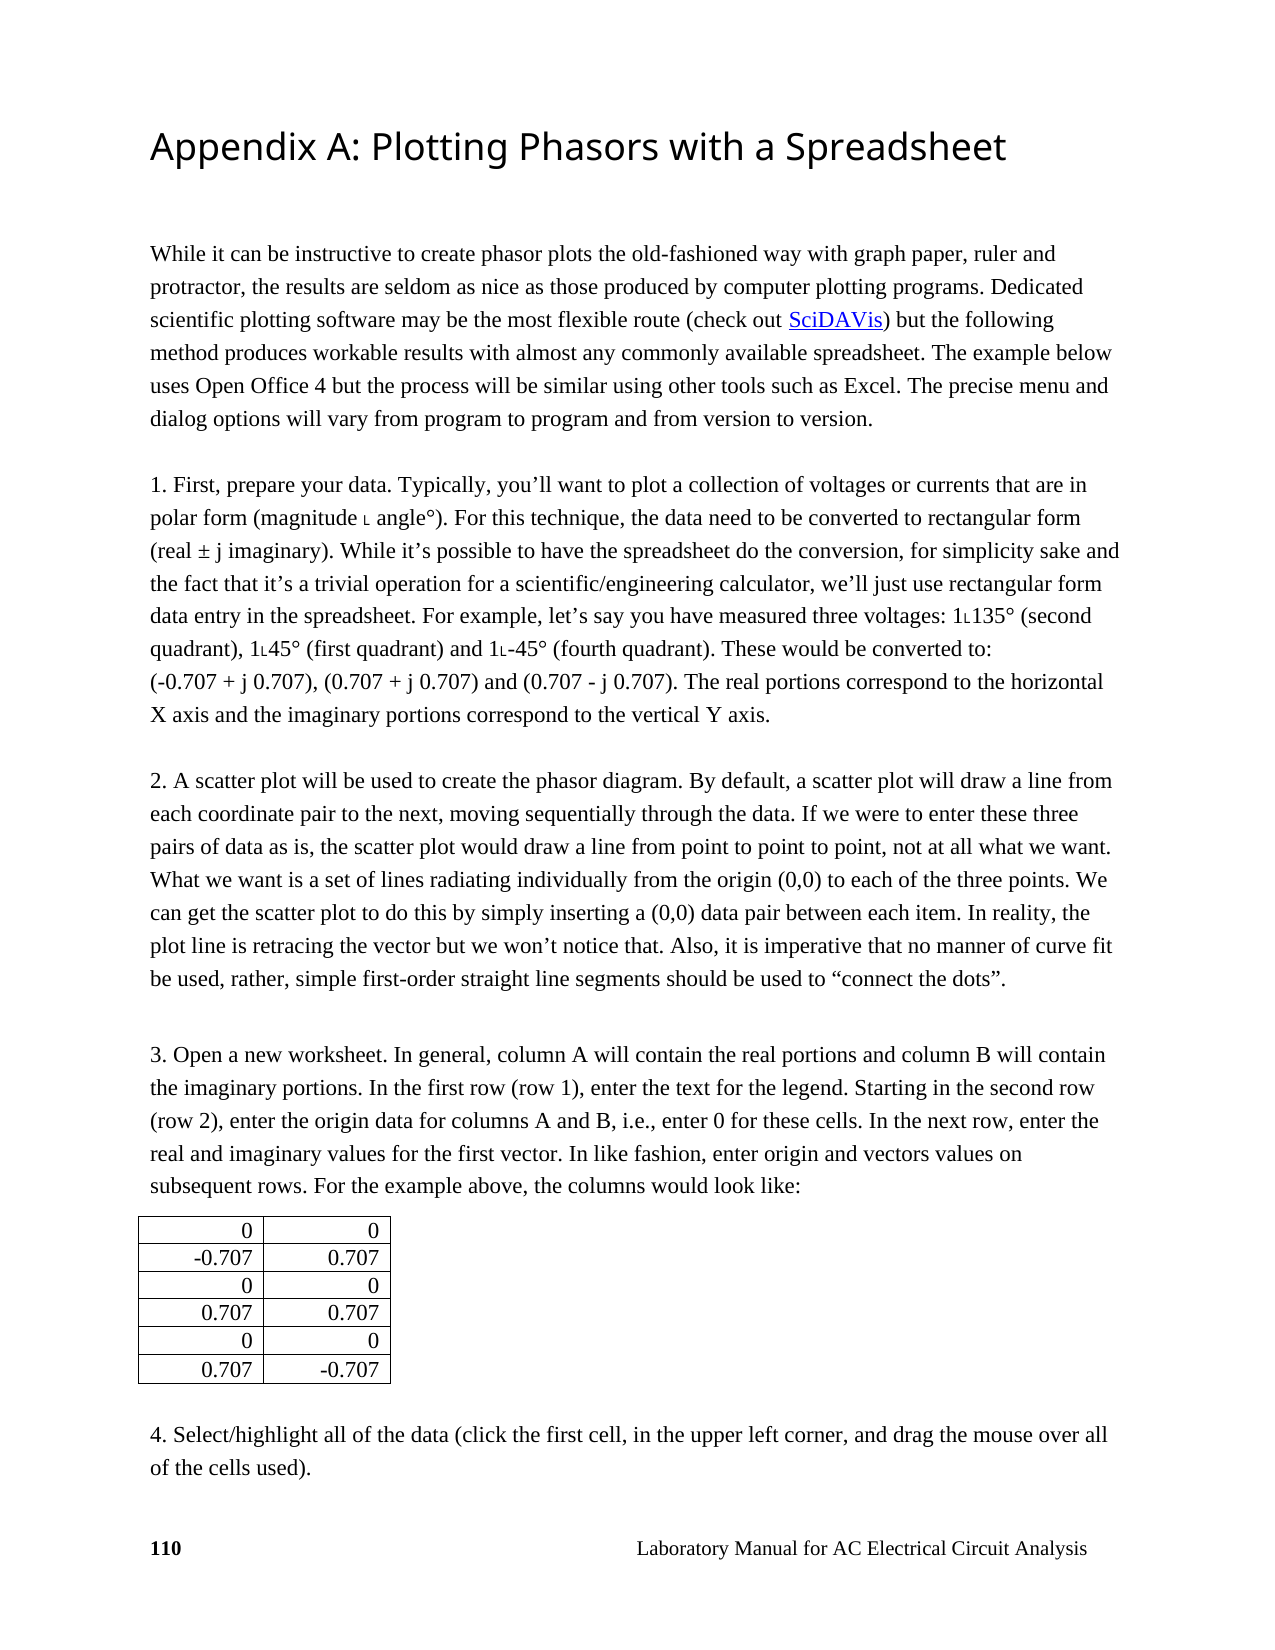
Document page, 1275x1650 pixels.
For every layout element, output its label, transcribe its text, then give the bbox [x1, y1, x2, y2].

table_header 0 [139, 1217, 263, 1243]
text 1. First, prepare your data. Typically, you’ll want to plot a collection of voltages or currents that are in polar form (magnitude ˪ angle°). For this technique, the data need to be converted to rectangular form (real ± j imaginary). While it’s possible to have the spreadsheet do the conversion, for simplicity sake and the fact that it’s a trivial operation for a scientific/engineering calculator, we’ll just use rectangular form data entry in the spreadsheet. For example, let’s say you have measured three voltages: 1˪135° (second quadrant), 1˪45° (first quadrant) and 1˪-45° (fourth quadrant). These would be converted to: [150, 471, 1125, 662]
table_cell 0.707 [264, 1244, 390, 1271]
text 2. A scatter plot will be used to create the phasor diagram. By default, a scatter plot will draw a line from each coordinate pair to the next, moving sequentially through the data. If we were to enter these three pairs of data as is, the scatter plot would draw a line from point to point to point, not at all what we want. What we want is a set of lines radiating individually from the origin (0,0) to each of the three points. We can get the scatter plot to do this by simply inserting a (0,0) data pair between each item. In reality, the plot line is retracing the vector but we won’t notice that. Also, it is imperative that no manner of curve fit be used, rather, simple first-order straight line segments should be used to “connect the dots”. [150, 767, 1125, 991]
table_header 0 [264, 1217, 390, 1243]
title Appendix A: Plotting Phasors with a Spreadsheet [150, 120, 1125, 171]
table_cell 0.707 [264, 1299, 390, 1326]
table_cell 0.707 [139, 1299, 263, 1326]
table_cell -0.707 [264, 1355, 390, 1383]
table_cell 0 [139, 1327, 263, 1354]
table_cell 0.707 [139, 1355, 263, 1383]
table_cell -0.707 [139, 1244, 263, 1271]
text 4. Select/highlight all of the data (click the first cell, in the upper left corner, and drag the mouse over all of the cells used). [150, 1421, 1125, 1480]
table_cell 0 [264, 1272, 390, 1298]
table_cell 0 [264, 1327, 390, 1354]
table_cell 0 [139, 1272, 263, 1298]
text While it can be instructive to create phasor plots the old-fashioned way with graph paper, ruler and protractor, the results are seldom as nice as those produced by computer plotting programs. Dedicated scientific plotting software may be the most flexible route (check out SciDAVis) but the following method produces workable results with almost any commonly available spreadsheet. The example below uses Open Office 4 but the process will be similar using other tools such as Excel. The precise menu and dialog options will vary from program to program and from version to version. [150, 241, 1125, 431]
text (-0.707 + j 0.707), (0.707 + j 0.707) and (0.707 - j 0.707). The real portions correspond to the horizontal X axis and the imaginary portions correspond to the vertical Y axis. [150, 668, 1125, 728]
text 3. Open a new worksheet. In general, column A will contain the real portions and column B will contain the imaginary portions. In the first row (row 1), enter the text for the legend. Starting in the second row (row 2), enter the origin data for columns A and B, i.e., enter 0 for these cells. In the next row, enter the real and imaginary values for the first vector. In like fashion, enter origin and vectors values on subsequent rows. For the example above, the columns would look like: [150, 1041, 1125, 1199]
